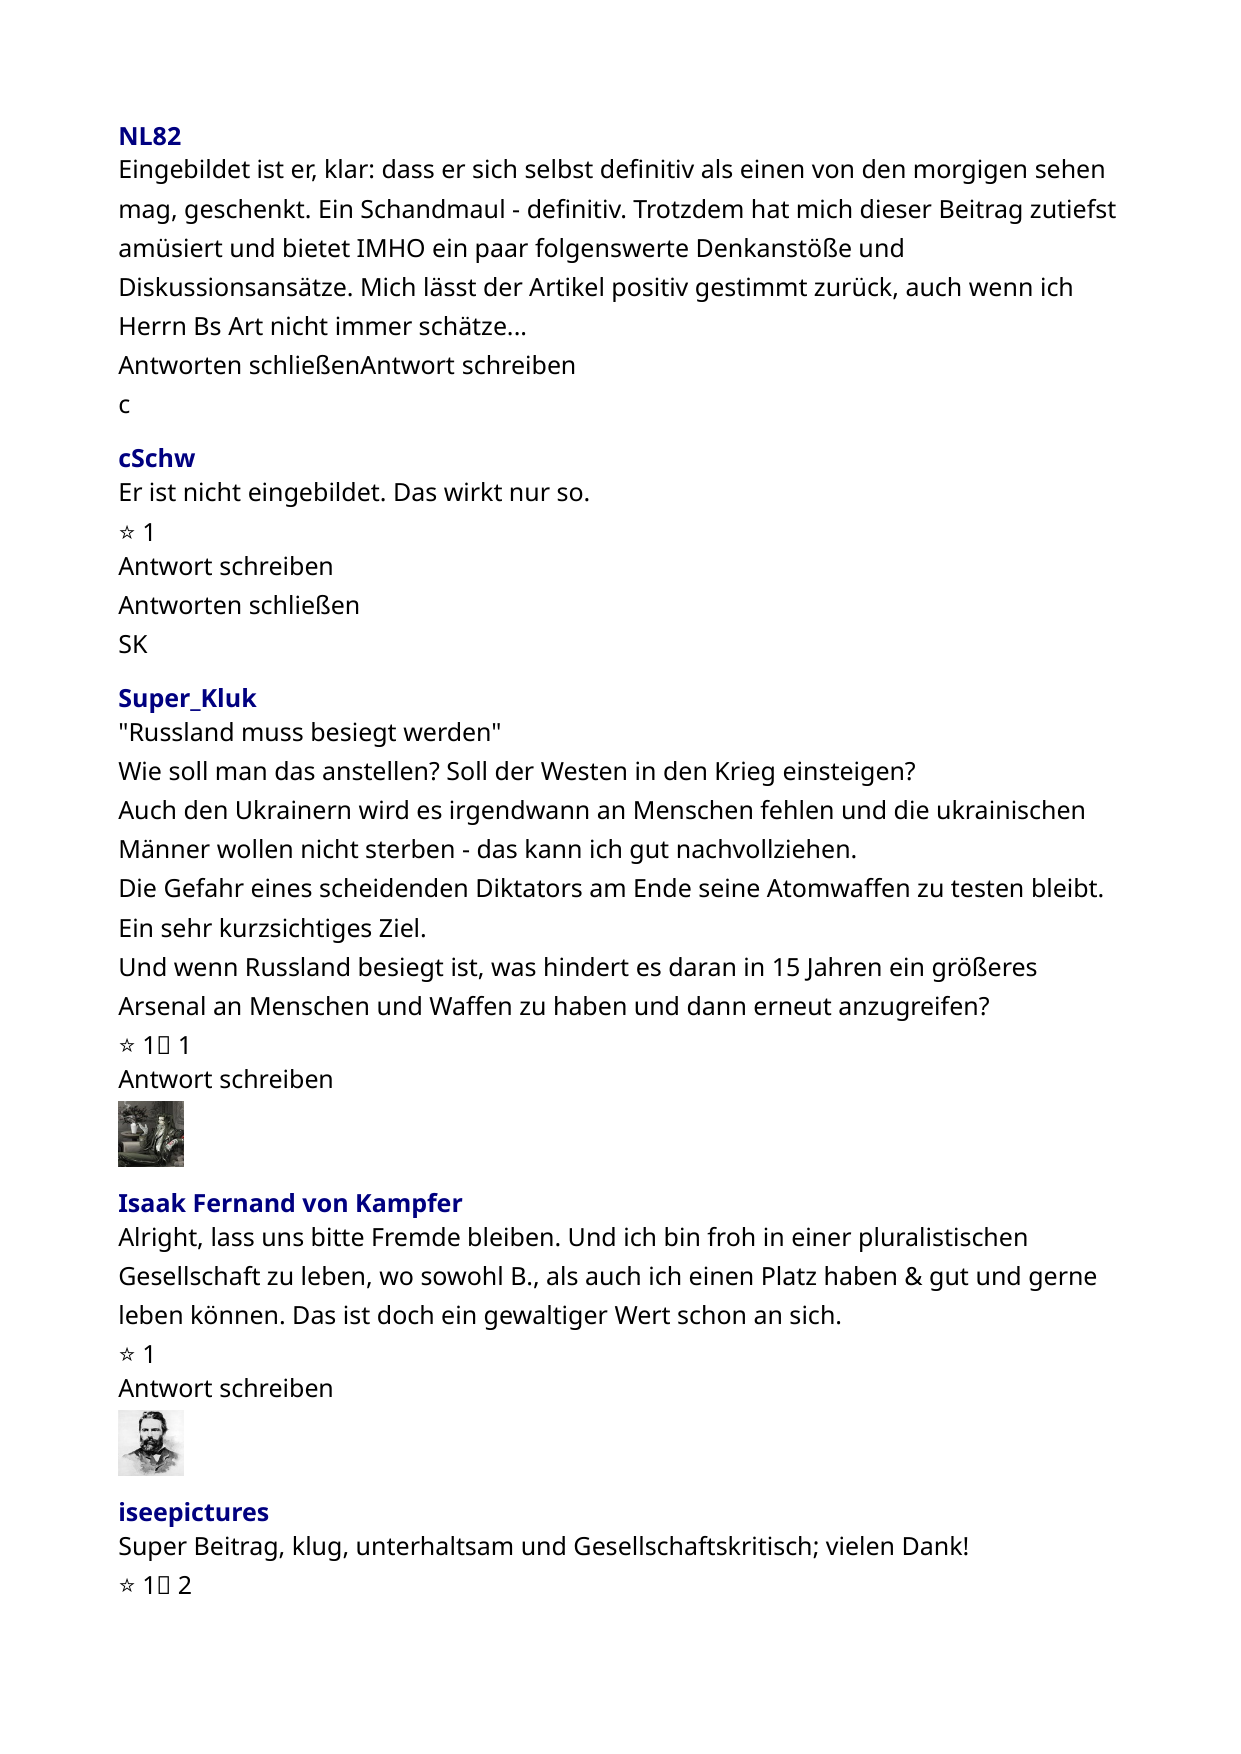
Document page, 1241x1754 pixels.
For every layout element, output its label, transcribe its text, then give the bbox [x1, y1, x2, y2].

text Auch den Ukrainern wird es irgendwann an Menschen fehlen und die ukrainischen Männer wollen nicht sterben - das kann ich gut nachvollziehen. [118, 793, 1122, 866]
text Wie soll man das anstellen? Soll der Westen in den Krieg einsteigen? [118, 753, 1122, 788]
text Antworten schließenAntwort schreiben [118, 348, 1122, 382]
text Antwort schreiben [118, 1371, 1122, 1405]
subtitle NL82 [118, 118, 1122, 152]
picture [118, 1410, 184, 1476]
text ⭐️ 1🤨 2 [118, 1568, 1122, 1602]
text Eingebildet ist er, klar: dass er sich selbst definitiv als einen von den morgigen sehen mag, geschenkt. Ein Schandmaul - definitiv. Trotzdem hat mich dieser Beitrag zutiefst amüsiert und bietet IMHO ein paar folgenswerte Denkanstöße und Diskussionsansätze. Mich lässt der Artikel positiv gestimmt zurück, auch wenn ich Herrn Bs Art nicht immer schätze... [118, 152, 1122, 343]
text SK [118, 627, 1122, 661]
text Alright, lass uns bitte Fremde bleiben. Und ich bin froh in einer pluralistischen Gesellschaft zu leben, wo sowohl B., als auch ich einen Platz haben & gut und gerne leben können. Das ist doch ein gewaltiger Wert schon an sich. [118, 1219, 1122, 1332]
text ⭐️ 1🤨 1 [118, 1028, 1122, 1062]
text Ein sehr kurzsichtiges Ziel. [118, 910, 1122, 944]
text "Russland muss besiegt werden" [118, 714, 1122, 748]
subtitle Super_Kluk [118, 680, 1122, 714]
subtitle iseepictures [118, 1495, 1122, 1529]
text Super Beitrag, klug, unterhaltsam und Gesellschaftskritisch; vielen Dank! [118, 1529, 1122, 1563]
text Antwort schreiben [118, 1062, 1122, 1096]
text ⭐️ 1 [118, 1337, 1122, 1371]
text ⭐️ 1 [118, 514, 1122, 548]
text Er ist nicht eingebildet. Das wirkt nur so. [118, 475, 1122, 509]
text c [118, 387, 1122, 421]
subtitle cSchw [118, 441, 1122, 475]
text Antwort schreiben [118, 548, 1122, 582]
text Die Gefahr eines scheidenden Diktators am Ende seine Atomwaffen zu testen bleibt. [118, 871, 1122, 905]
subtitle Isaak Fernand von Kampfer [118, 1185, 1122, 1219]
picture [118, 1101, 184, 1167]
text Antworten schließen [118, 587, 1122, 621]
text Und wenn Russland besiegt ist, was hindert es daran in 15 Jahren ein größeres Arsenal an Menschen und Waffen zu haben und dann erneut anzugreifen? [118, 949, 1122, 1023]
